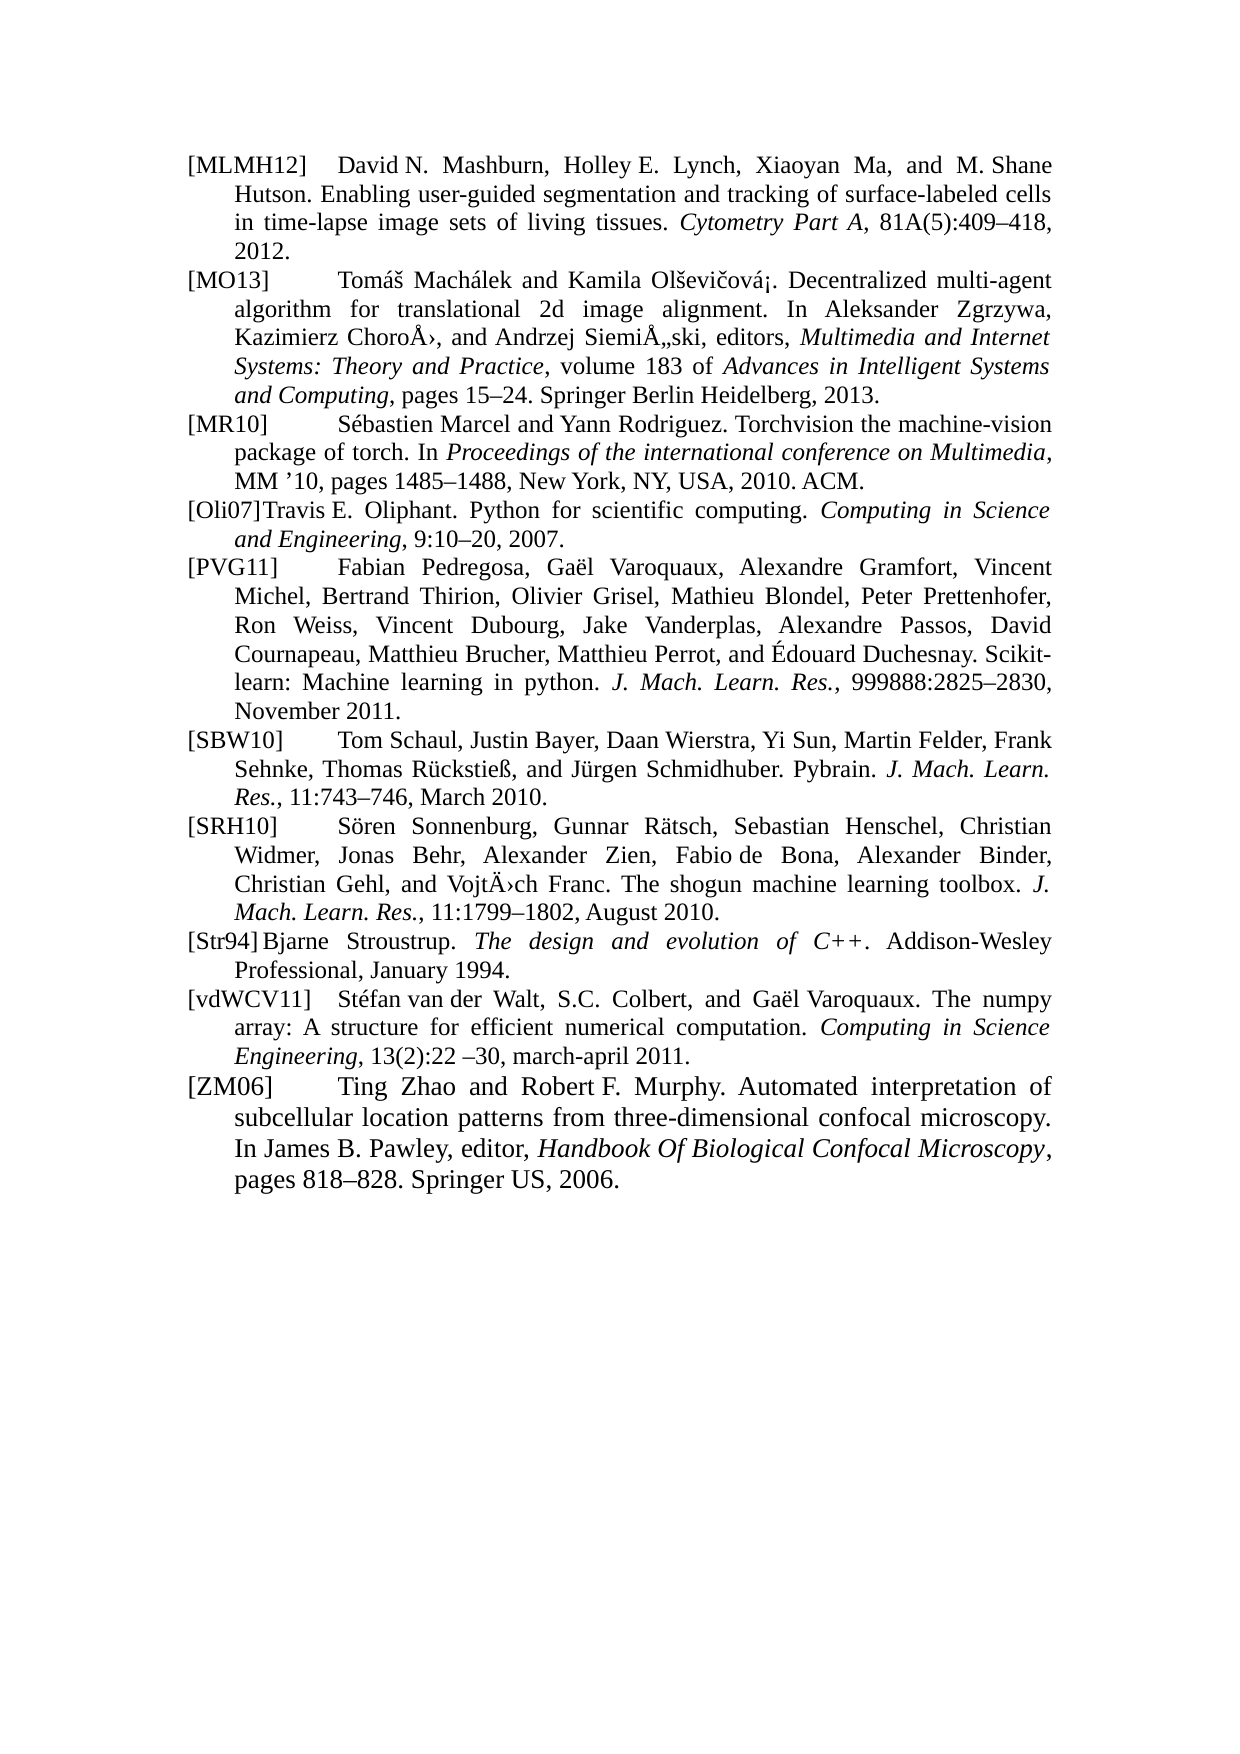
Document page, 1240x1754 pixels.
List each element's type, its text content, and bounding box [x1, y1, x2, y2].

text [MR10] Sébastien Marcel and Yann Rodriguez. Torchvision the machine-vision package of torch. In Proceedings of the international conference on Multimedia, MM ’10, pages 1485–1488, New York, NY, USA, 2010. ACM. [187, 409, 1052, 495]
text [SRH10] Sören Sonnenburg, Gunnar Rätsch, Sebastian Henschel, Christian Widmer, Jonas Behr, Alexander Zien, Fabio de Bona, Alexander Binder, Christian Gehl, and VojtÄ›ch Franc. The shogun machine learning toolbox. J. Mach. Learn. Res., 11:1799–1802, August 2010. [187, 811, 1052, 926]
text [vdWCV11] Stéfan van der Walt, S.C. Colbert, and Gaël Varoquaux. The numpy array: A structure for efficient numerical computation. Computing in Science Engineering, 13(2):22 –30, march-april 2011. [187, 984, 1052, 1070]
text [MO13] Tomáš Machálek and Kamila Olševičová¡. Decentralized multi-agent algorithm for translational 2d image alignment. In Aleksander Zgrzywa, Kazimierz ChoroÅ›, and Andrzej SiemiÅ„ski, editors, Multimedia and Internet Systems: Theory and Practice, volume 183 of Advances in Intelligent Systems and Computing, pages 15–24. Springer Berlin Heidelberg, 2013. [187, 265, 1052, 409]
text [Str94] Bjarne Stroustrup. The design and evolution of C++. Addison-Wesley Professional, January 1994. [187, 926, 1052, 984]
text [ZM06] Ting Zhao and Robert F. Murphy. Automated interpretation of subcellular location patterns from three-dimensional confocal microscopy. In James B. Pawley, editor, Handbook Of Biological Confocal Microscopy, pages 818–828. Springer US, 2006. [187, 1070, 1052, 1194]
text [PVG11] Fabian Pedregosa, Gaël Varoquaux, Alexandre Gramfort, Vincent Michel, Bertrand Thirion, Olivier Grisel, Mathieu Blondel, Peter Prettenhofer, Ron Weiss, Vincent Dubourg, Jake Vanderplas, Alexandre Passos, David Cournapeau, Matthieu Brucher, Matthieu Perrot, and Édouard Duchesnay. Scikit-learn: Machine learning in python. J. Mach. Learn. Res., 999888:2825–2830, November 2011. [187, 552, 1052, 725]
text [SBW10] Tom Schaul, Justin Bayer, Daan Wierstra, Yi Sun, Martin Felder, Frank Sehnke, Thomas Rückstieß, and Jürgen Schmidhuber. Pybrain. J. Mach. Learn. Res., 11:743–746, March 2010. [187, 725, 1052, 811]
text [Oli07] Travis E. Oliphant. Python for scientific computing. Computing in Science and Engineering, 9:10–20, 2007. [187, 495, 1052, 552]
text [MLMH12] David N. Mashburn, Holley E. Lynch, Xiaoyan Ma, and M. Shane Hutson. Enabling user-guided segmentation and tracking of surface-labeled cells in time-lapse image sets of living tissues. Cytometry Part A, 81A(5):409–418, 2012. [187, 150, 1052, 265]
